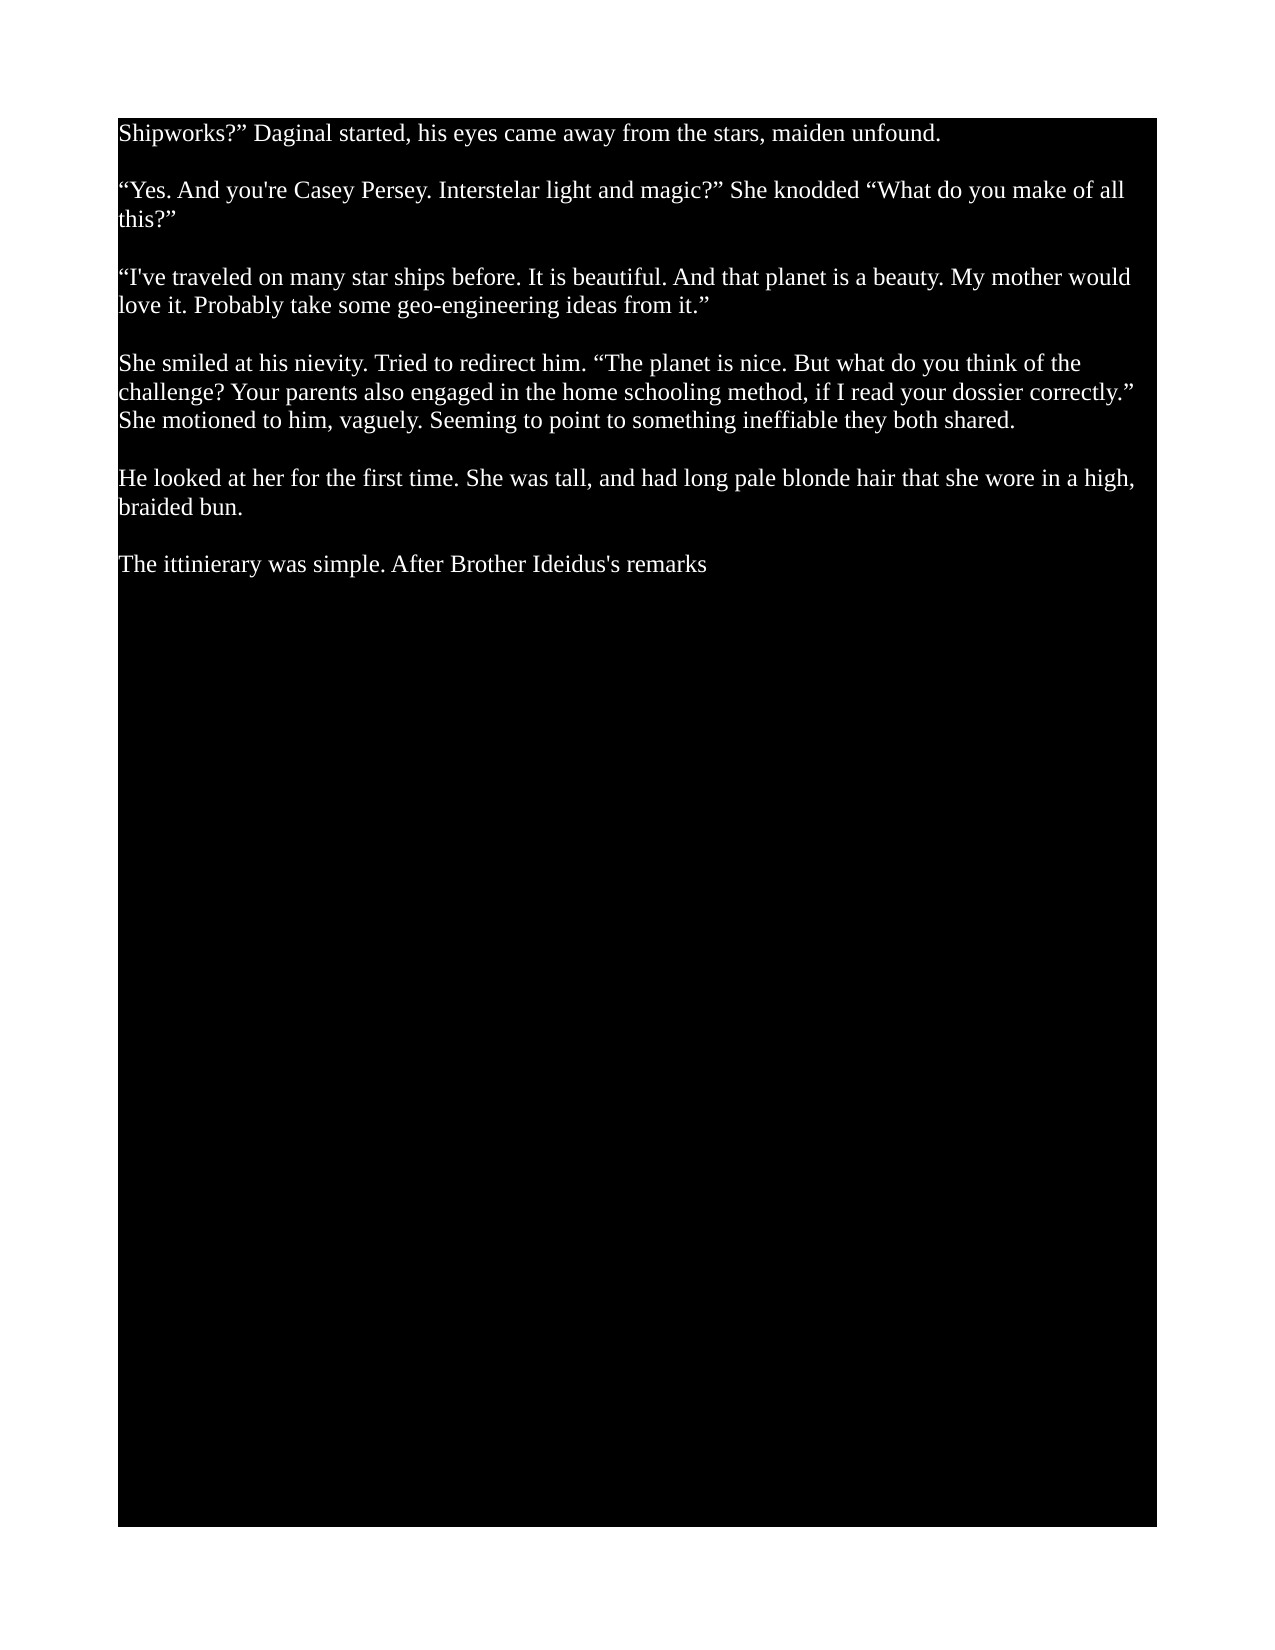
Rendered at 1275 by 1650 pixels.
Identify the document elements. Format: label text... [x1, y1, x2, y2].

text He looked at her for the first time. She was tall, and had long pale blonde hair that she wore in a high, braided bun. The ittinierary was simple. After Brother Ideidus's remarks [118, 463, 1157, 578]
text Shipworks?” Daginal started, his eyes came away from the stars, maiden unfound. “Yes. And you're Casey Persey. Interstelar light and magic?” She knodded “What do you make of all this?” [118, 118, 1157, 233]
text “I've traveled on many star ships before. It is beautiful. And that planet is a beauty. My mother would love it. Probably take some geo-engineering ideas from it.” She smiled at his nievity. Tried to redirect him. “The planet is nice. But what do you think of the challenge? Your parents also engaged in the home schooling method, if I read your dossier correctly.” She motioned to him, vaguely. Seeming to point to something ineffiable they both shared. [118, 262, 1157, 434]
